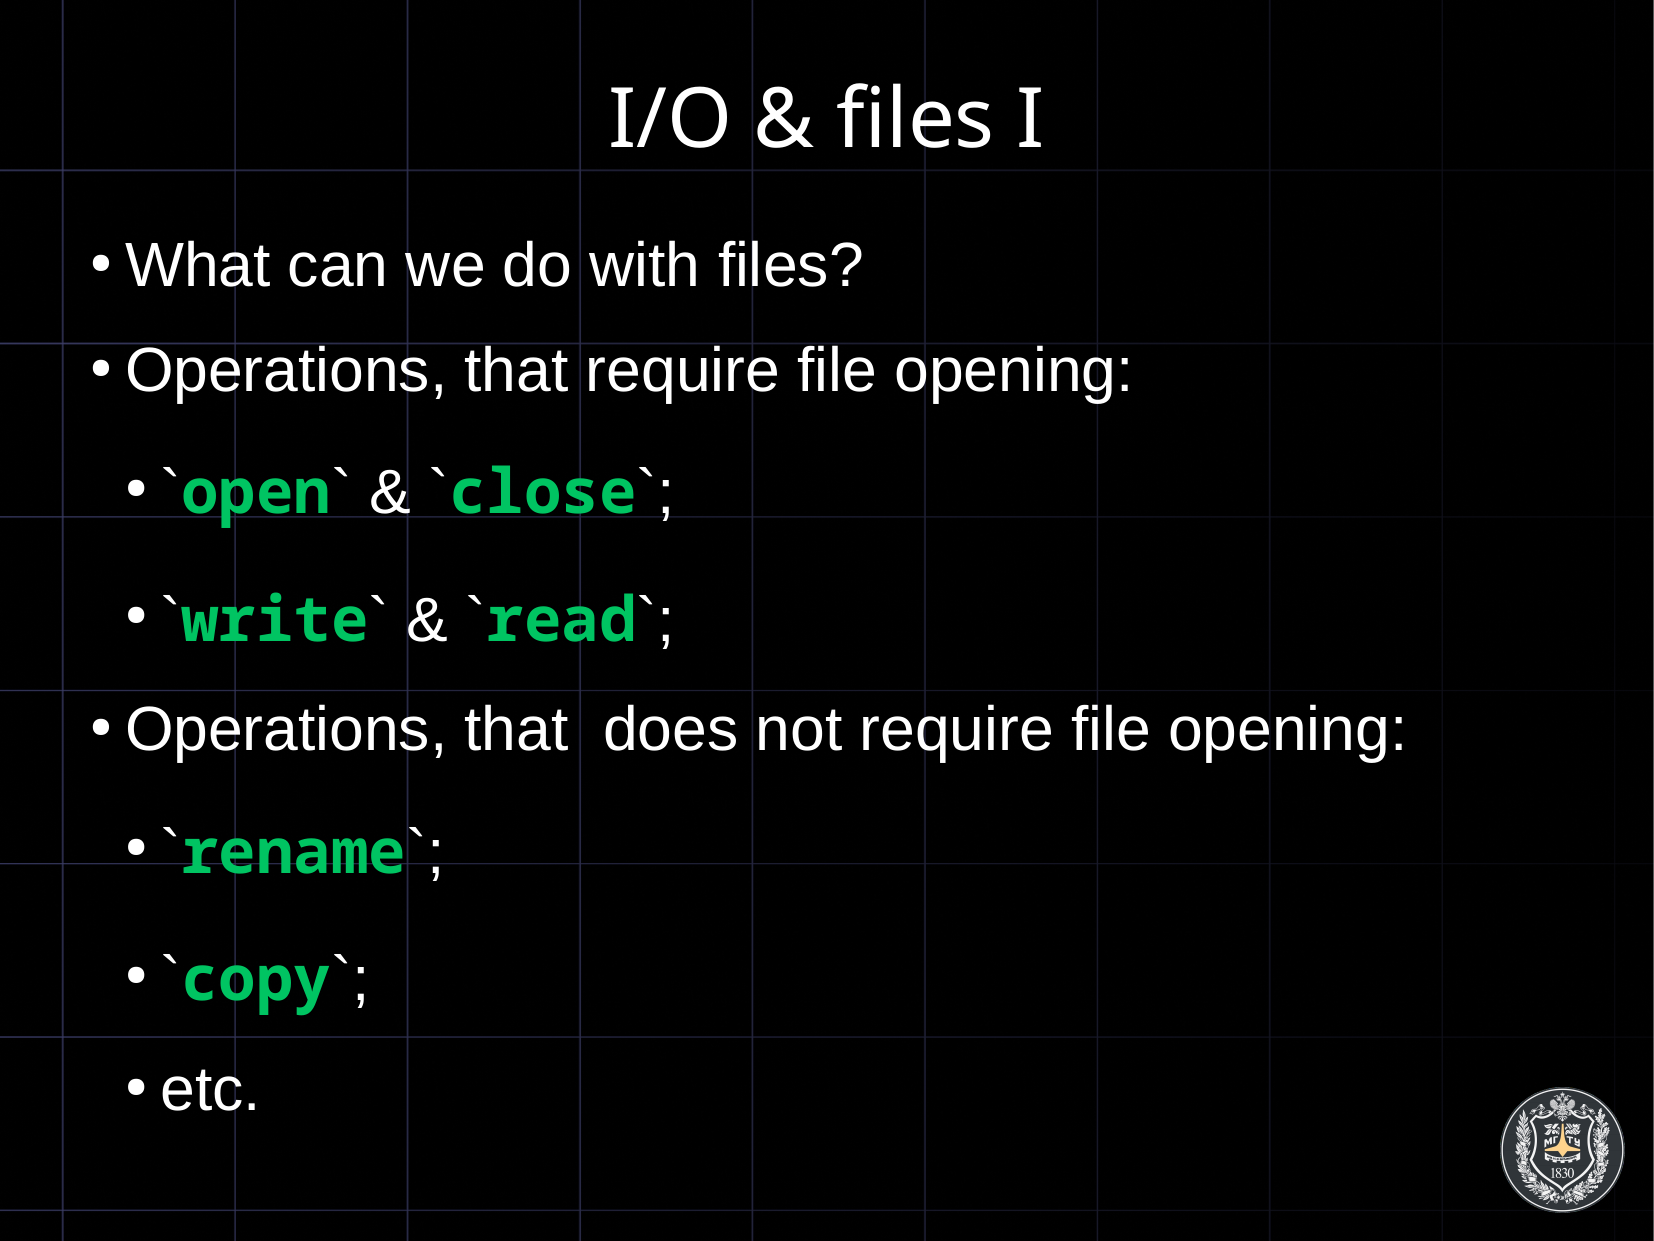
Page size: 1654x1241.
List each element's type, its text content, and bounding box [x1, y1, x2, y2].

title I/O & files I [82, 37, 1571, 188]
picture [0, 0, 1654, 1241]
text_box What can we do with files? Operations, that require file opening: `open` & `close`; `write` & `read`; Operations, that does not require file opening: `rename`; `copy`; etc. [75, 188, 1576, 1109]
